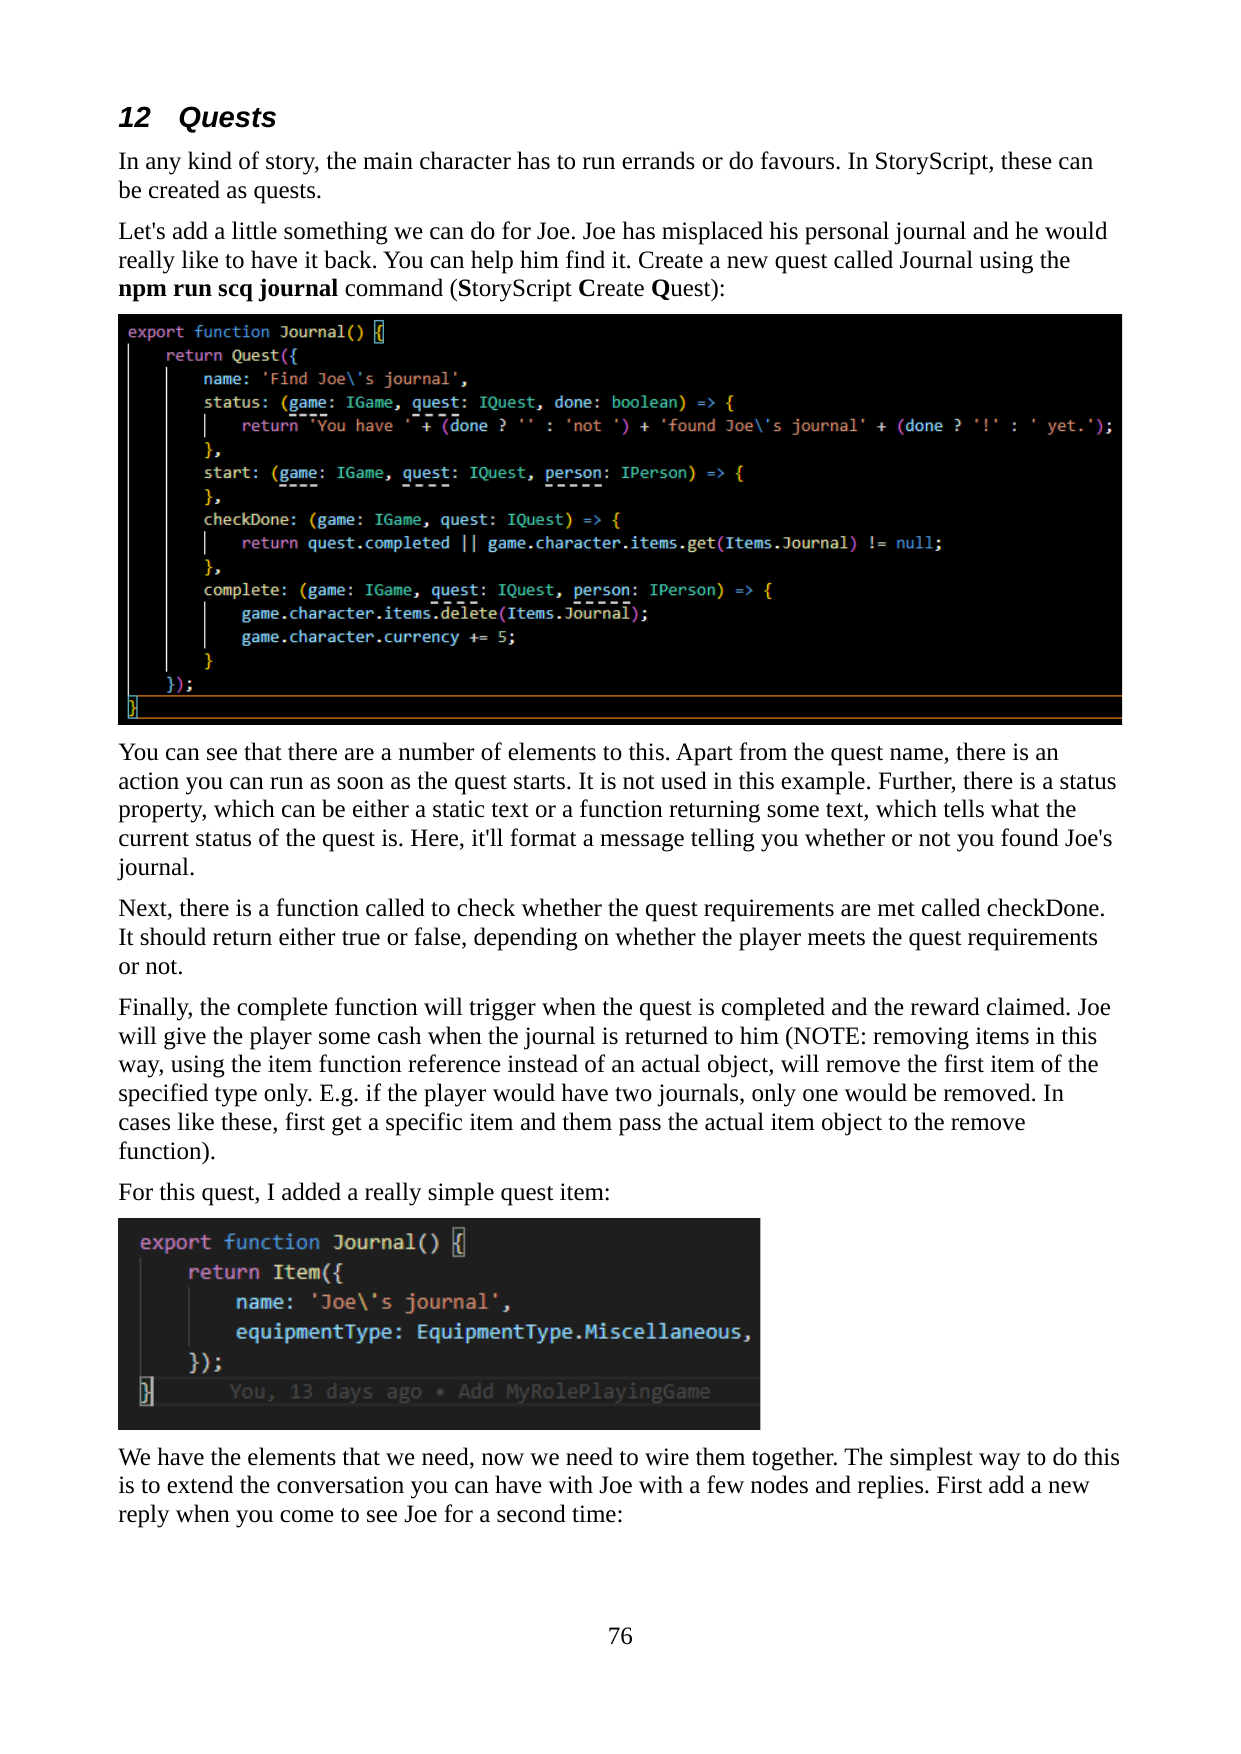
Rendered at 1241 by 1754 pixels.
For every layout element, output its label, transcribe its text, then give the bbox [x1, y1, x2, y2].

text Next, there is a function called to check whether the quest requirements are met called checkDone. It should return either true or false, depending on whether the player meets the quest requirements or not. [118, 893, 1122, 979]
text Finally, the complete function will trigger when the quest is completed and the reward claimed. Joe will give the player some cash when the journal is returned to him (NOTE: removing items in this way, using the item function reference instead of an actual object, will remove the first item of the specified type only. E.g. if the player would have two journals, only one would be removed. In cases like these, first get a specific item and them pass the actual item object to the remove function). [118, 992, 1122, 1164]
text In any kind of story, the main character has to run errands or do favours. In StoryScript, these can be created as quests. [118, 146, 1122, 203]
text You can see that there are a number of elements to this. Apart from the quest name, there is an action you can run as soon as the quest starts. It is not used in this example. Further, there is a status property, which can be either a static text or a function returning some text, which tells what the current status of the quest is. Here, it'll format a message telling you whether or not you found Joe's journal. [118, 737, 1122, 881]
subtitle Quests [118, 100, 1122, 133]
text We have the elements that we need, now we need to wire them together. The simplest way to do this is to extend the conversation you can have with Joe with a few nodes and replies. First add a new reply when you come to see Joe for a second time: [118, 1442, 1122, 1528]
text For this quest, I added a really simple quest item: [118, 1177, 1122, 1206]
text Let's add a little something we can do for Joe. Joe has misplaced his personal journal and he would really like to have it back. You can help him find it. Create a new quest called Journal using the npm run scq journal command (StoryScript Create Quest): [118, 216, 1122, 302]
